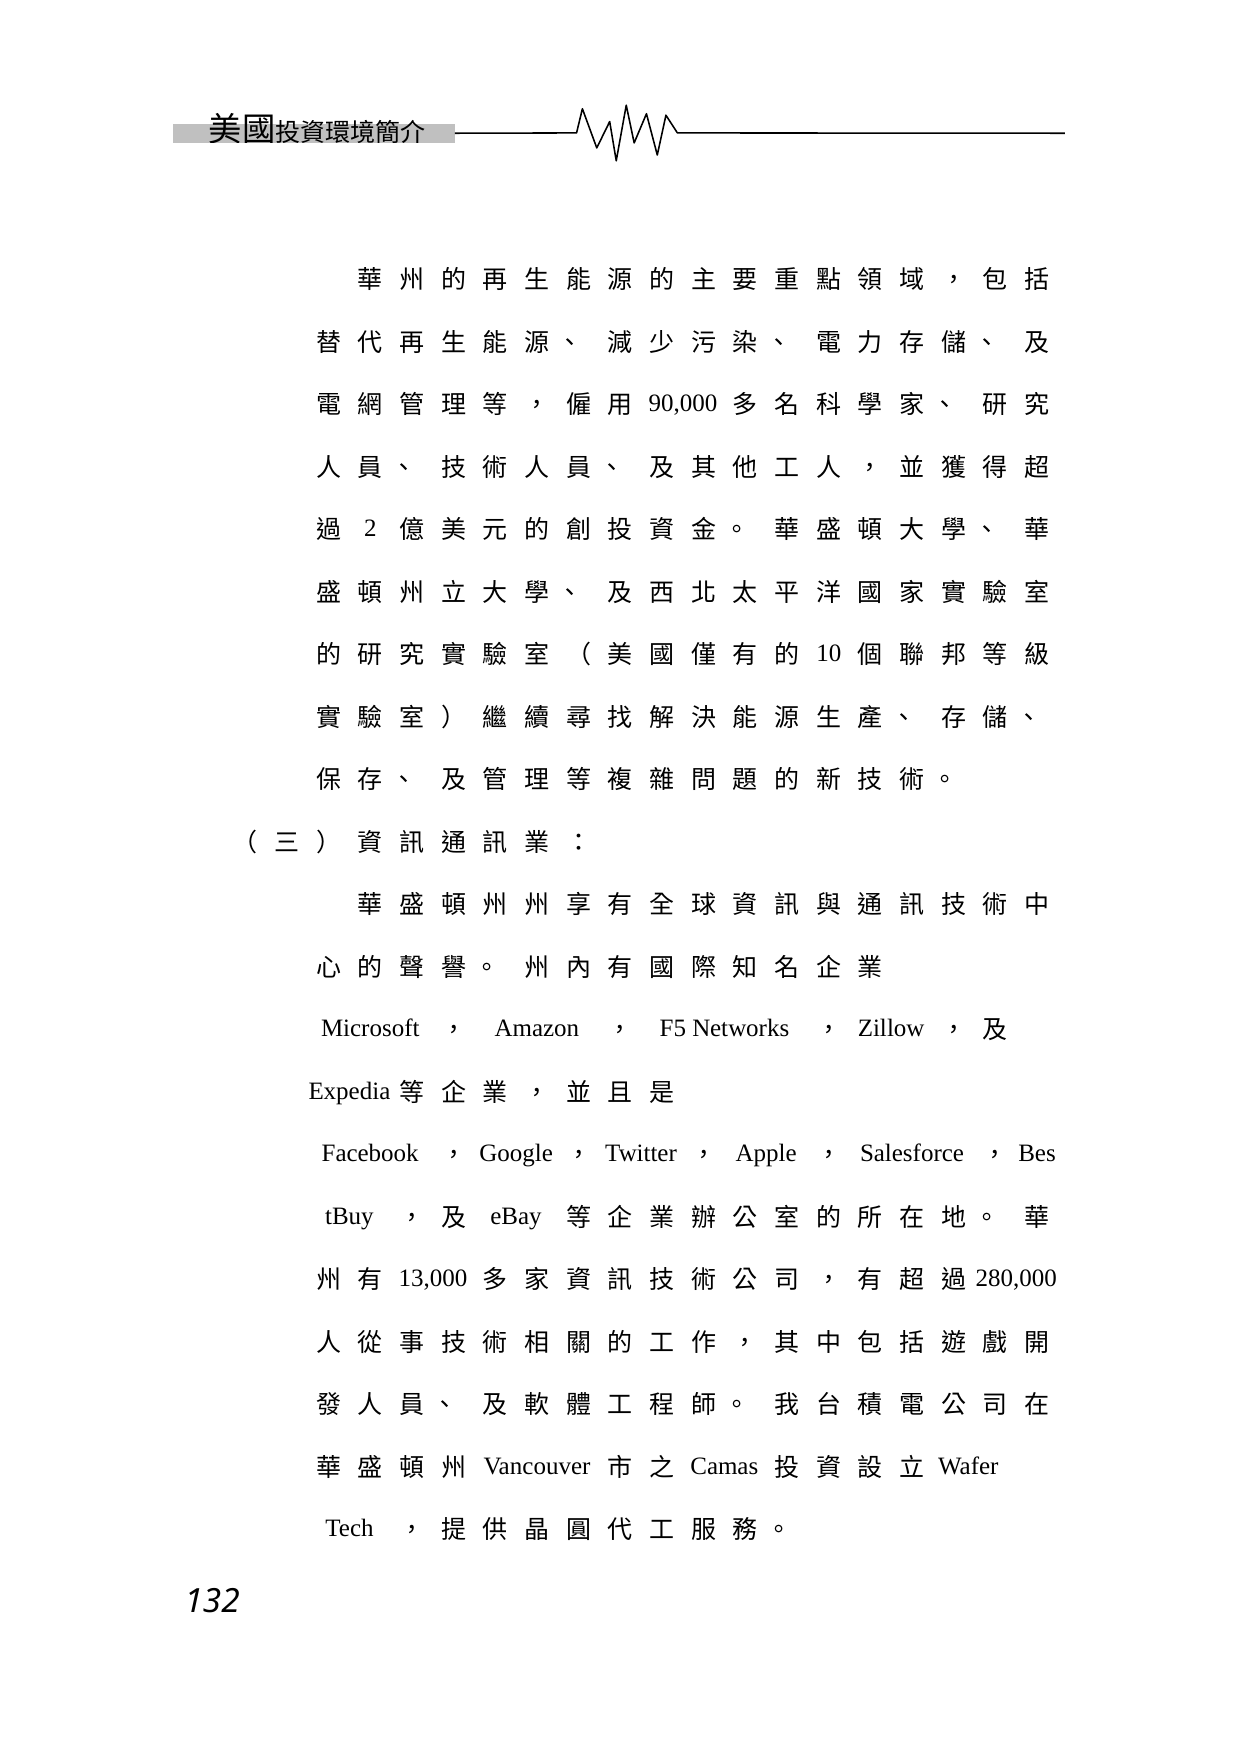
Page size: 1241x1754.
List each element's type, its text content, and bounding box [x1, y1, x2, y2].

text （三）資訊通訊業： [207, 799, 1058, 861]
text 華州的再生能源的主要重點領域，包括替代再生能源、減少污染、電力存儲、及電網管理等，僱用90,000多名科學家、研究人員、技術人員、及其他工人，並獲得超過2億美元的創投資金。華盛頓大學、華盛頓州立大學、及西北太平洋國家實驗室的研究實驗室（美國僅有的10個聯邦等級實驗室）繼續尋找解決能源生產、存儲、保存、及管理等複雜問題的新技術。 [281, 236, 1058, 799]
text 華盛頓州州享有全球資訊與通訊技術中心的聲譽。州內有國際知名企業Microsoft，Amazon，F5 Networks，Zillow，及Expedia等企業，並且是Facebook，Google，Twitter，Apple，Salesforce，BestBuy，及eBay等企業辦公室的所在地。華州有13,000多家資訊技術公司，有超過280,000人從事技術相關的工作，其中包括遊戲開發人員、及軟體工程師。我台積電公司在華盛頓州Vancouver市之Camas投資設立Wafer Tech，提供晶圓代工服務。 [281, 861, 1058, 1549]
